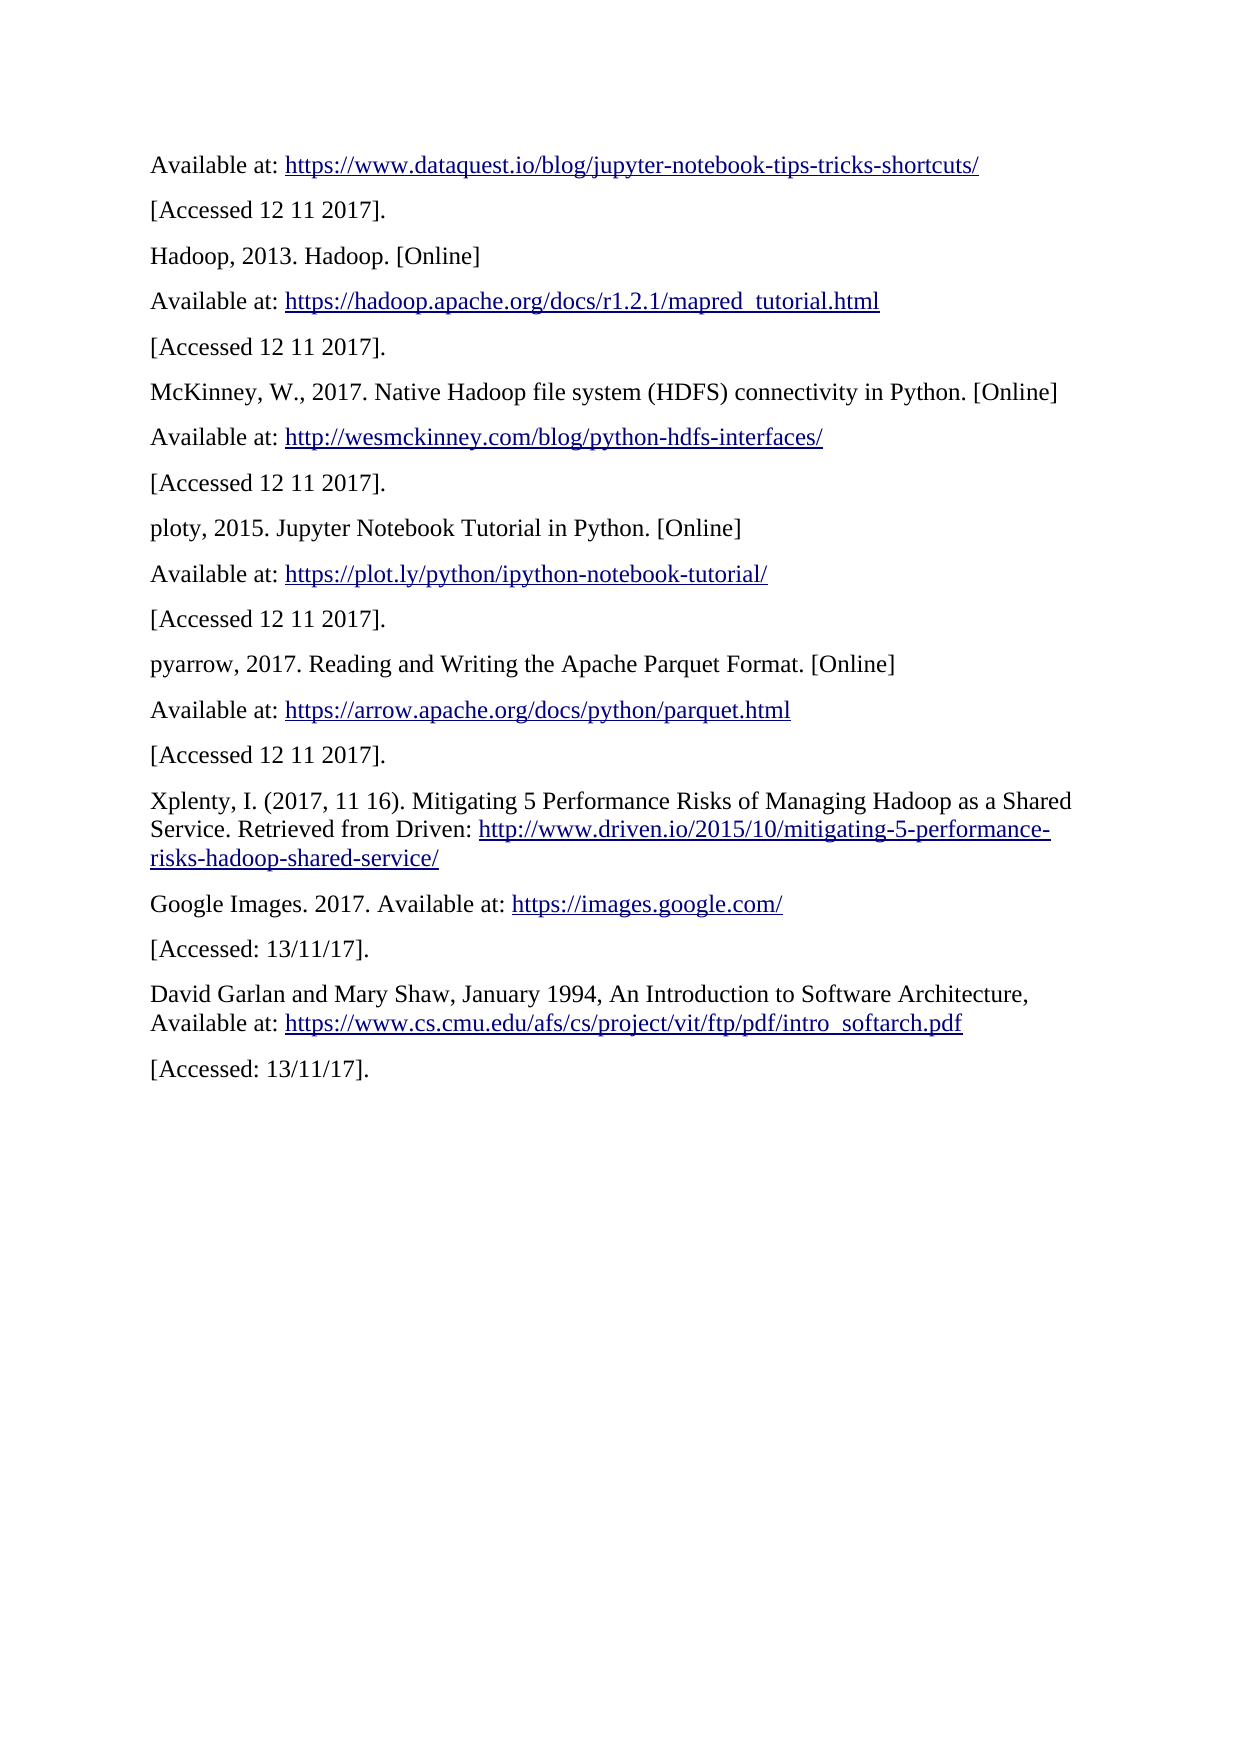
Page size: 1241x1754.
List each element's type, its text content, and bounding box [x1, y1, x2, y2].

text [Accessed 12 11 2017]. [150, 468, 1090, 497]
text McKinney, W., 2017. Native Hadoop file system (HDFS) connectivity in Python. [Online] [150, 377, 1090, 406]
text [Accessed 12 11 2017]. [150, 740, 1090, 769]
text Xplenty, I. (2017, 11 16). Mitigating 5 Performance Risks of Managing Hadoop as a Shared Service. Retrieved from Driven: http://www.driven.io/2015/10/mitigating-5-performance-risks-hadoop-shared-service/ [150, 786, 1090, 872]
text Hadoop, 2013. Hadoop. [Online] [150, 241, 1090, 269]
text [Accessed 12 11 2017]. [150, 604, 1090, 633]
text Google Images. 2017. Available at: https://images.google.com/ [150, 889, 1090, 917]
text Available at: https://plot.ly/python/ipython-notebook-tutorial/ [150, 559, 1090, 587]
text [Accessed 12 11 2017]. [150, 195, 1090, 224]
text Available at: http://wesmckinney.com/blog/python-hdfs-interfaces/ [150, 422, 1090, 451]
text [Accessed 12 11 2017]. [150, 332, 1090, 360]
text [Accessed: 13/11/17]. [150, 934, 1090, 963]
text Available at: https://www.dataquest.io/blog/jupyter-notebook-tips-tricks-shortcuts/ [150, 150, 1090, 179]
text pyarrow, 2017. Reading and Writing the Apache Parquet Format. [Online] [150, 649, 1090, 678]
text Available at: https://arrow.apache.org/docs/python/parquet.html [150, 695, 1090, 724]
text Available at: https://hadoop.apache.org/docs/r1.2.1/mapred_tutorial.html [150, 286, 1090, 315]
text ploty, 2015. Jupyter Notebook Tutorial in Python. [Online] [150, 513, 1090, 542]
text [Accessed: 13/11/17]. [150, 1054, 1090, 1082]
text David Garlan and Mary Shaw, January 1994, An Introduction to Software Architecture, Available at: https://www.cs.cmu.edu/afs/cs/project/vit/ftp/pdf/intro_softarch.pdf [150, 979, 1090, 1037]
